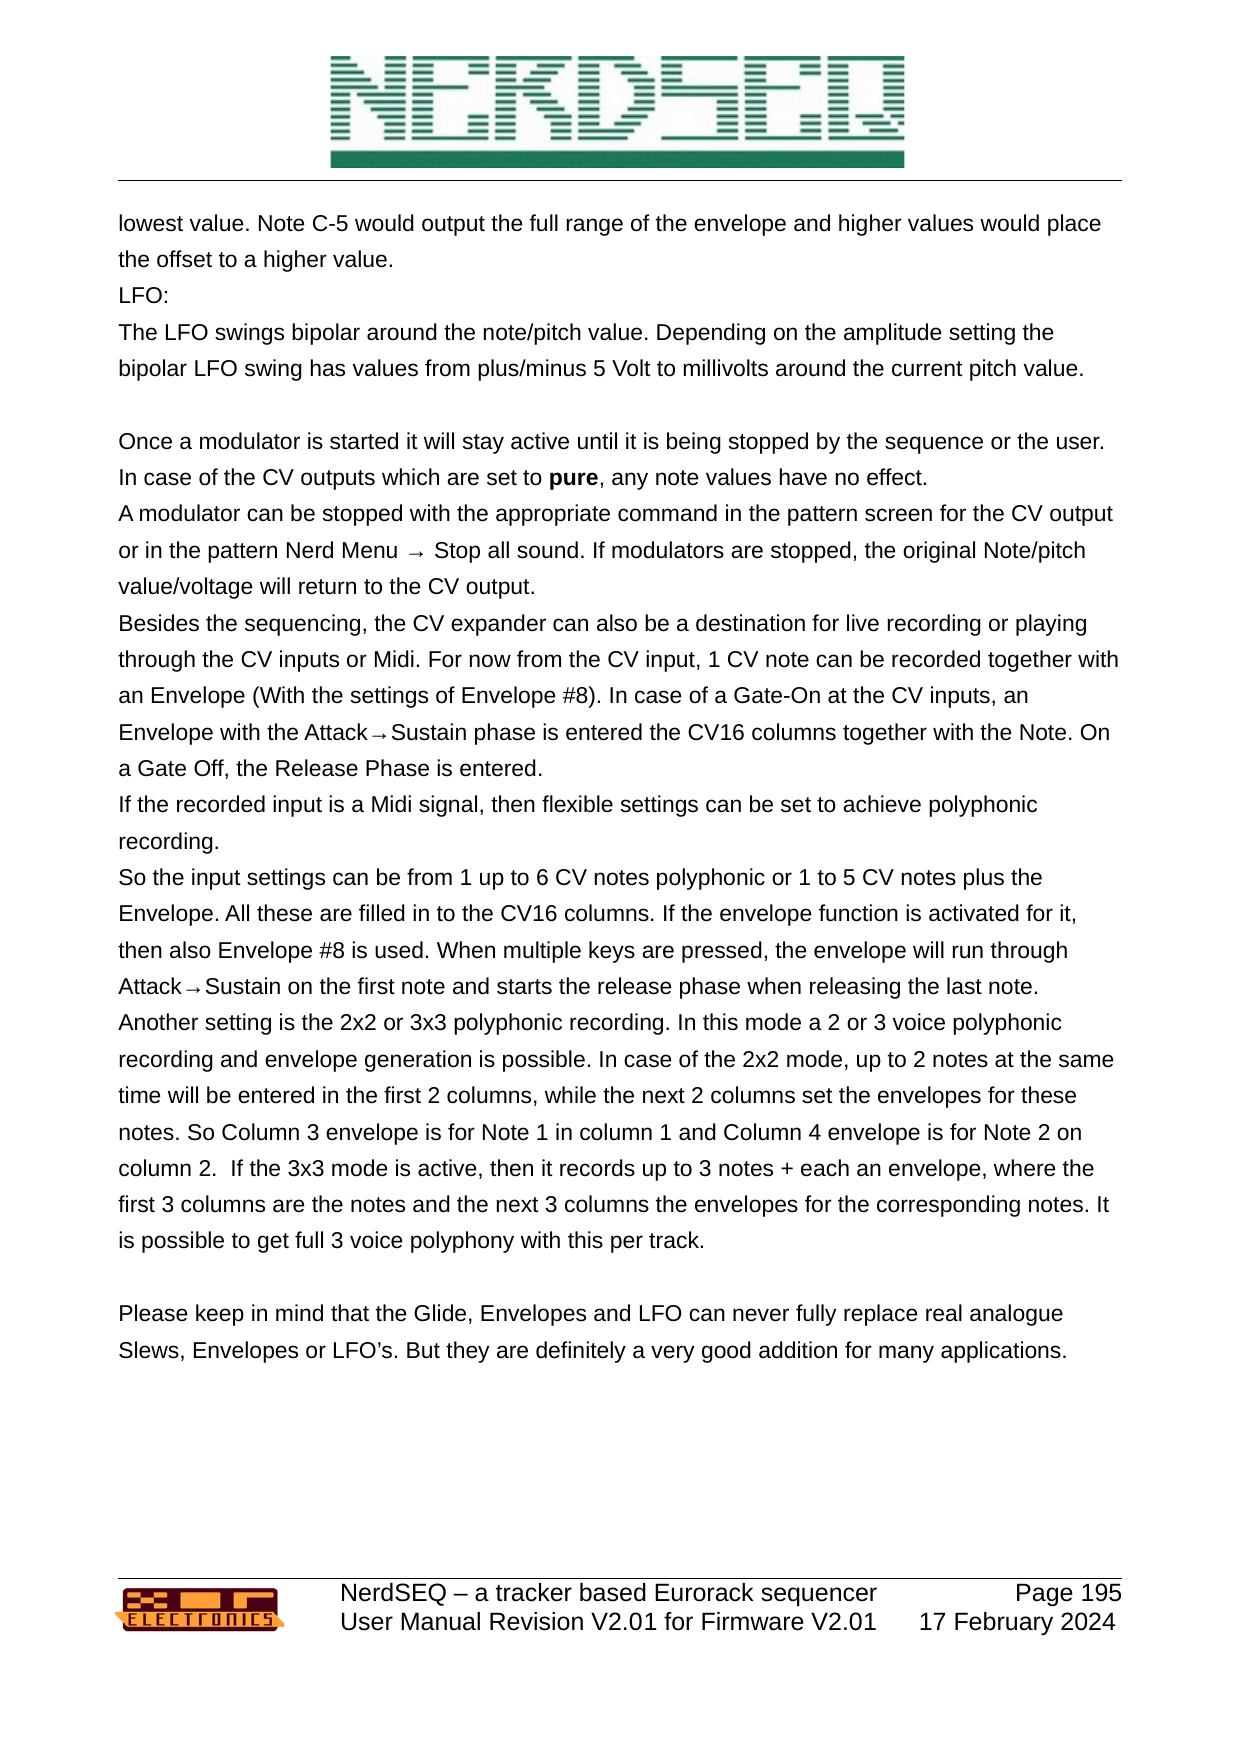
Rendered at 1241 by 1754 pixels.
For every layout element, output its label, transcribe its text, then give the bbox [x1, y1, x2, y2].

text If the recorded input is a Midi signal, then flexible settings can be set to achieve polyphonic recording. [118, 791, 1122, 854]
text So the input settings can be from 1 up to 6 CV notes polyphonic or 1 to 5 CV notes plus the Envelope. All these are filled in to the CV16 columns. If the envelope function is activated for it, then also Envelope #8 is used. When multiple keys are pressed, the envelope will run through Attack→Sustain on the first note and starts the release phase when releasing the last note. [118, 864, 1122, 999]
picture [330, 56, 905, 168]
text LFO: [118, 282, 1122, 309]
text lowest value. Note C-5 would output the full range of the envelope and higher values would place the offset to a higher value. [118, 209, 1122, 272]
text Once a modulator is started it will stay active until it is being stopped by the sequence or the user. [118, 428, 1122, 454]
text The LFO swings bipolar around the note/pitch value. Depending on the amplitude setting the bipolar LFO swing has values from plus/minus 5 Volt to millivolts around the current pitch value. [118, 319, 1122, 381]
text A modulator can be stopped with the appropriate command in the pattern screen for the CV output or in the pattern Nerd Menu → Stop all sound. If modulators are stopped, the original Note/pitch value/voltage will return to the CV output. [118, 500, 1122, 599]
text Besides the sequencing, the CV expander can also be a destination for live recording or playing through the CV inputs or Midi. For now from the CV input, 1 CV note can be recorded together with an Envelope (With the settings of Envelope #8). In case of a Gate-On at the CV inputs, an Envelope with the Attack→Sustain phase is entered the CV16 columns together with the Note. On a Gate Off, the Release Phase is entered. [118, 609, 1122, 781]
text Please keep in mind that the Glide, Envelopes and LFO can never fully replace real analogue Slews, Envelopes or LFO’s. But they are definitely a very good addition for many applications. [118, 1300, 1122, 1363]
picture [115, 1584, 285, 1634]
text Another setting is the 2x2 or 3x3 polyphonic recording. In this mode a 2 or 3 voice polyphonic recording and envelope generation is possible. In case of the 2x2 mode, up to 2 notes at the same time will be entered in the first 2 columns, while the next 2 columns set the envelopes for these notes. So Column 3 envelope is for Note 1 in column 1 and Column 4 envelope is for Note 2 on column 2. If the 3x3 mode is active, then it records up to 3 notes + each an envelope, where the first 3 columns are the notes and the next 3 columns the envelopes for the corresponding notes. It is possible to get full 3 voice polyphony with this per track. [118, 1009, 1122, 1254]
text In case of the CV outputs which are set to pure, any note values have no effect. [118, 464, 1122, 490]
